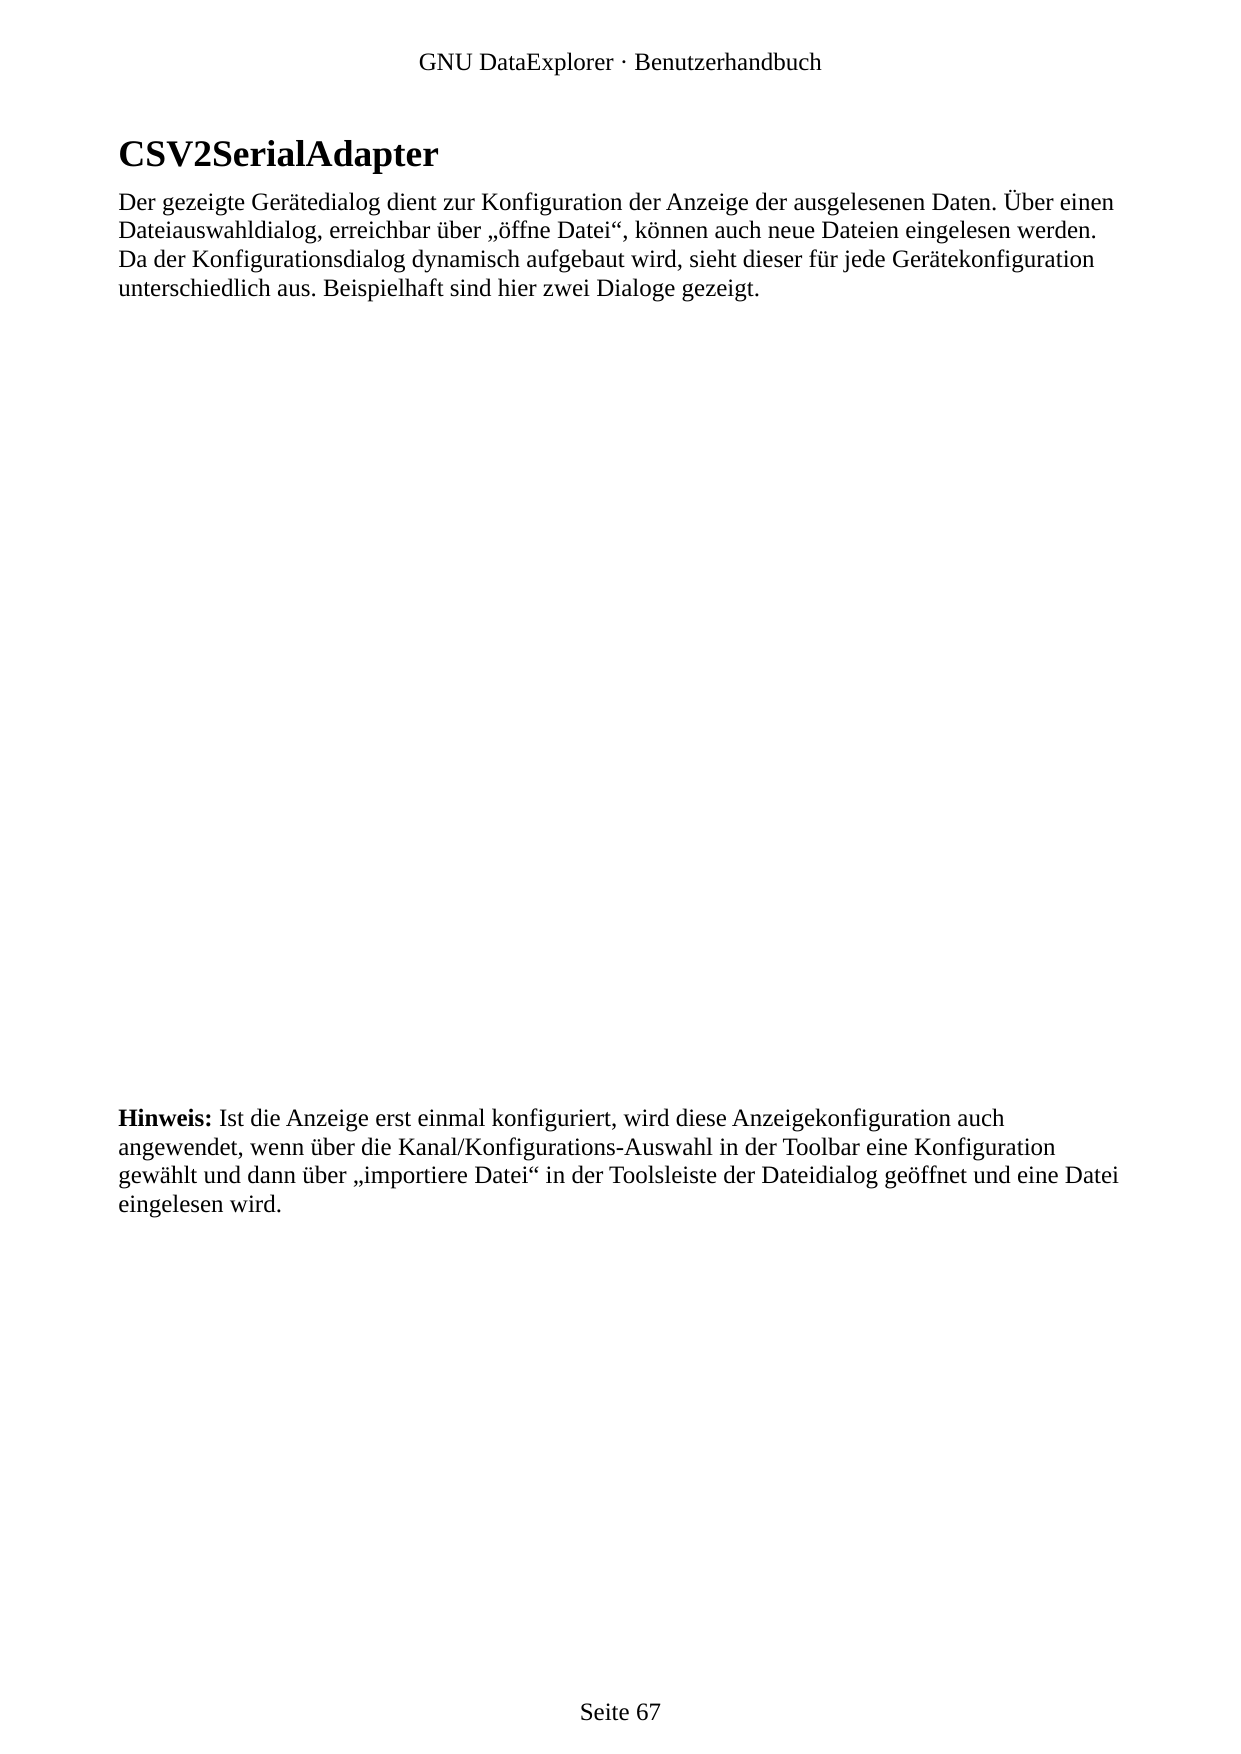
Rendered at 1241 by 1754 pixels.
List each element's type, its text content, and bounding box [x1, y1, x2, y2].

subtitle CSV2SerialAdapter [118, 131, 1122, 174]
text Hinweis: Ist die Anzeige erst einmal konfiguriert, wird diese Anzeigekonfiguration auch angewendet, wenn über die Kanal/Konfigurations-Auswahl in der Toolbar eine Konfiguration gewählt und dann über „importiere Datei“ in der Toolsleiste der Dateidialog geöffnet und eine Datei eingelesen wird. [118, 1103, 1122, 1218]
text Der gezeigte Gerätedialog dient zur Konfiguration der Anzeige der ausgelesenen Daten. Über einen Dateiauswahldialog, erreichbar über „öffne Datei“, können auch neue Dateien eingelesen werden. Da der Konfigurationsdialog dynamisch aufgebaut wird, sieht dieser für jede Gerätekonfiguration unterschiedlich aus. Beispielhaft sind hier zwei Dialoge gezeigt. [118, 187, 1122, 302]
